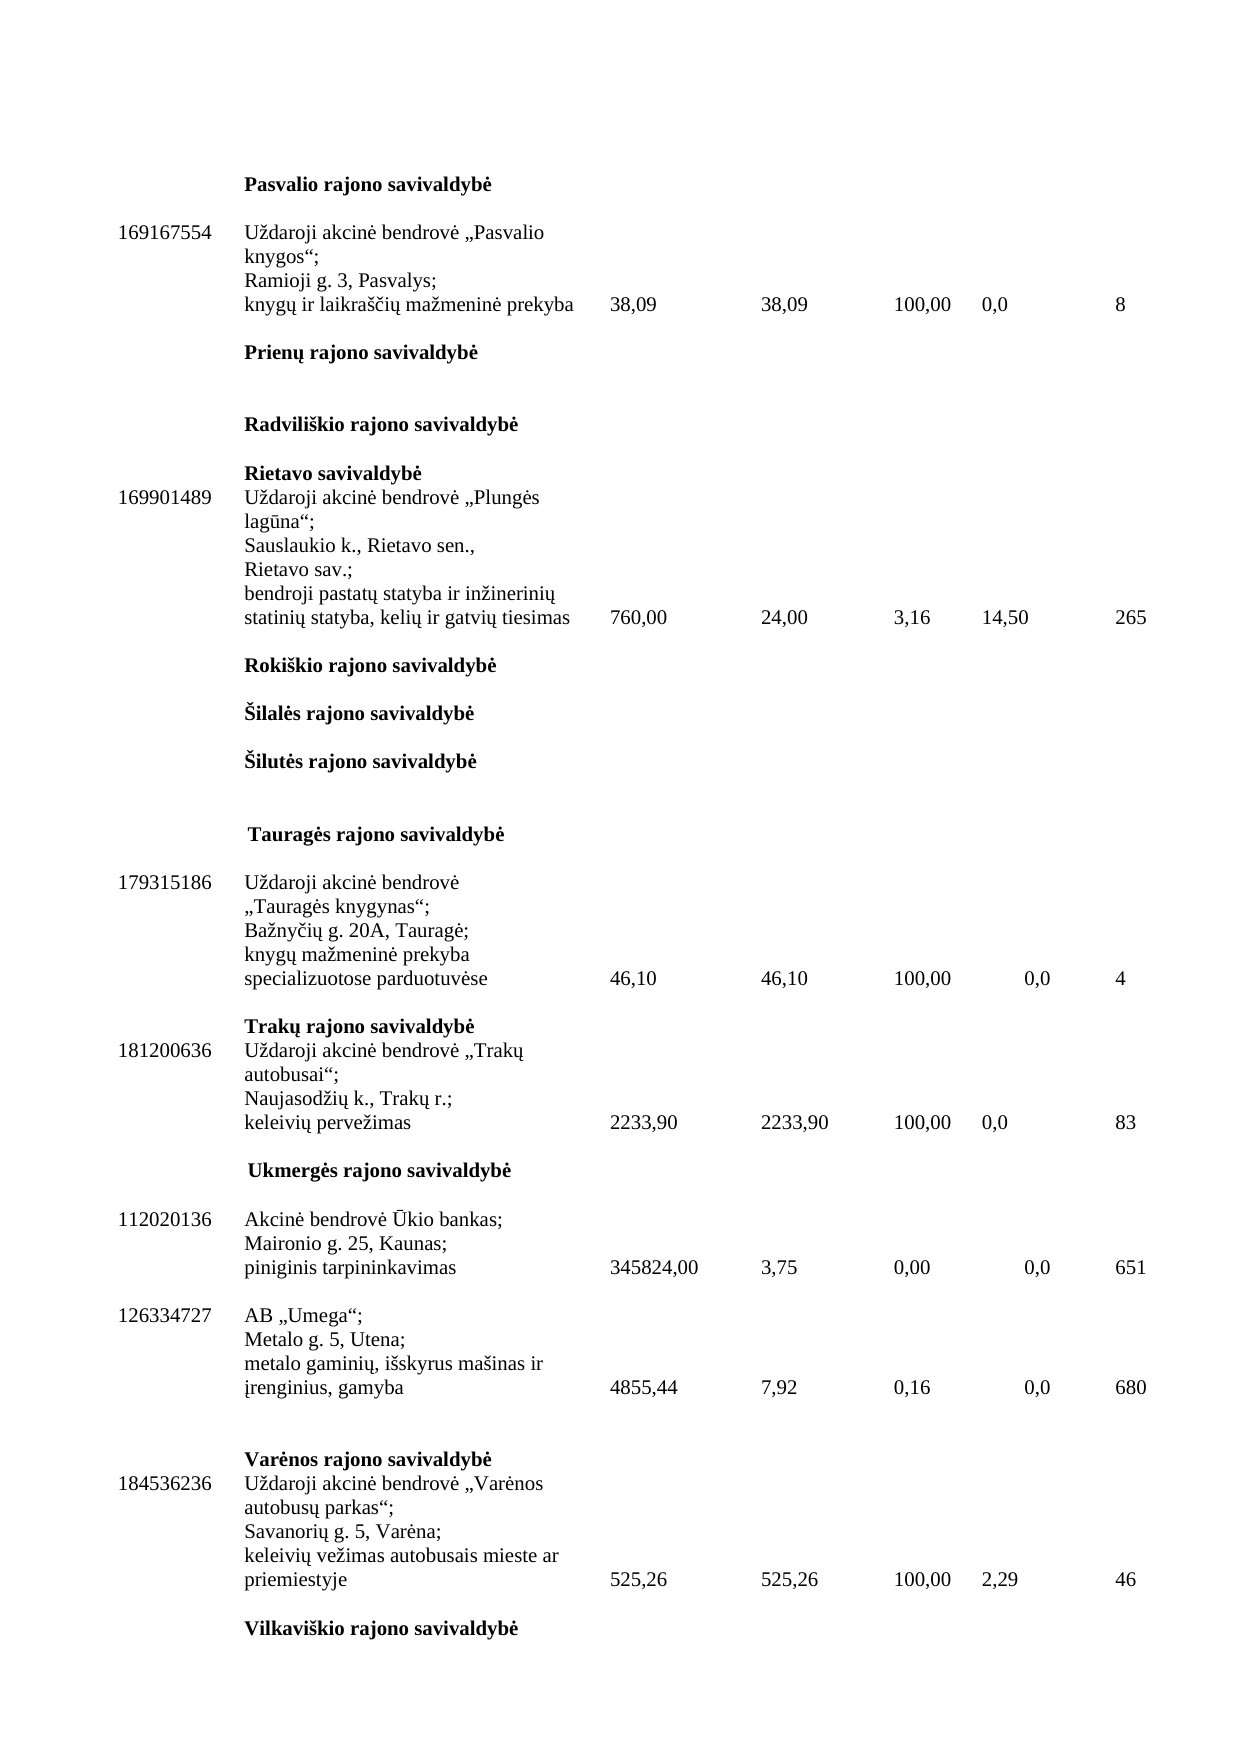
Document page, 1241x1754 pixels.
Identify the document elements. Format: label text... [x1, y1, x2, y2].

table_cell [101, 677, 1198, 701]
table_cell [101, 388, 1198, 412]
table_cell 24,00 [750, 485, 882, 629]
table_cell 760,00 [599, 485, 749, 629]
table_cell [970, 436, 1104, 461]
table_cell 100,00 [883, 1471, 970, 1591]
table_cell 83 [1104, 1038, 1198, 1134]
table_cell 169901489 [101, 485, 233, 629]
table_cell 345824,00 [599, 1206, 749, 1279]
table_cell [101, 1134, 1198, 1158]
table_cell [750, 436, 882, 461]
table_cell 2233,90 [599, 1038, 749, 1134]
table_cell 0,0 [970, 1038, 1104, 1134]
table_cell 3,16 [883, 485, 970, 629]
table_cell 46,10 [750, 870, 882, 990]
table_cell Šilalės rajono savivaldybė [233, 701, 1198, 725]
table_cell [101, 196, 1198, 220]
table_cell Uždaroji akcinė bendrovė „Trakų autobusai“; Naujasodžių k., Trakų r.; keleivių pervežimas [233, 1038, 598, 1134]
table_cell 14,50 [970, 485, 1104, 629]
table_cell 2233,90 [750, 1038, 882, 1134]
table_cell 8 [1104, 220, 1198, 316]
table_cell [101, 1014, 233, 1038]
table_cell 100,00 [883, 220, 970, 316]
table_cell 0,0 [970, 870, 1104, 990]
table_cell [101, 701, 233, 725]
table_cell [1104, 1616, 1198, 1639]
table_cell [599, 436, 749, 461]
table_cell 126334727 [101, 1303, 233, 1399]
table_cell [883, 1616, 970, 1639]
table_cell 4 [1104, 870, 1198, 990]
table_cell [233, 436, 598, 461]
table_cell Uždaroji akcinė bendrovė „Varėnos autobusų parkas“; Savanorių g. 5, Varėna; keleivių vežimas autobusais mieste ar priemiestyje [233, 1471, 598, 1591]
table_cell 38,09 [750, 220, 882, 316]
table_cell AB „Umega“; Metalo g. 5, Utena; metalo gaminių, išskyrus mašinas ir įrenginius, gamyba [233, 1303, 598, 1399]
table_cell [1104, 436, 1198, 461]
table_cell 0,00 [883, 1206, 970, 1279]
table_cell Rietavo savivaldybė [233, 461, 1198, 484]
table_cell 100,00 [883, 1038, 970, 1134]
table_cell [101, 1399, 1198, 1423]
table_cell 100,00 [883, 870, 970, 990]
table_cell [101, 1640, 1198, 1664]
table_cell [101, 798, 1198, 821]
table_cell [101, 172, 233, 196]
table_cell [101, 340, 233, 364]
table_cell 525,26 [599, 1471, 749, 1591]
table_cell [970, 1616, 1104, 1639]
table_cell [101, 1279, 1198, 1303]
table_cell Radviliškio rajono savivaldybė [233, 413, 1198, 436]
table_cell [101, 629, 1198, 653]
table_cell Šilutės rajono savivaldybė [233, 749, 1198, 773]
table_cell 181200636 [101, 1038, 233, 1134]
table_cell 46 [1104, 1471, 1198, 1591]
table_cell 680 [1104, 1303, 1198, 1399]
table_cell 3,75 [750, 1206, 882, 1279]
table_cell Rokiškio rajono savivaldybė [233, 653, 1198, 677]
table_cell [101, 364, 1198, 388]
table_cell [599, 1616, 749, 1639]
table_cell Vilkaviškio rajono savivaldybė [233, 1616, 598, 1639]
table_cell 0,16 [883, 1303, 970, 1399]
table_cell 38,09 [599, 220, 749, 316]
table_cell [101, 990, 1198, 1014]
table_cell 265 [1104, 485, 1198, 629]
table_cell 7,92 [750, 1303, 882, 1399]
table_cell [101, 148, 1198, 172]
table_cell [101, 413, 233, 436]
table_cell [101, 725, 1198, 749]
table_cell [101, 1616, 233, 1639]
table_cell [101, 1183, 1198, 1206]
table_cell Tauragės rajono savivaldybė [101, 821, 1198, 846]
table_cell [101, 846, 1198, 869]
table_cell Akcinė bendrovė Ūkio bankas; Maironio g. 25, Kaunas; piniginis tarpininkavimas [233, 1206, 598, 1279]
table_cell [750, 1616, 882, 1639]
table_cell 0,0 [970, 1303, 1104, 1399]
table_cell [883, 436, 970, 461]
table_cell 0,0 [970, 220, 1104, 316]
table_cell [101, 316, 1198, 340]
table_cell 184536236 [101, 1471, 233, 1591]
table_cell Uždaroji akcinė bendrovė „Plungės lagūna“; Sauslaukio k., Rietavo sen., Rietavo sav.; bendroji pastatų statyba ir inžinerinių statinių statyba, kelių ir gatvių tiesimas [233, 485, 598, 629]
table_cell Trakų rajono savivaldybė [233, 1014, 1198, 1038]
table_cell Ukmergės rajono savivaldybė [101, 1158, 1198, 1182]
table_cell Uždaroji akcinė bendrovė „Pasvalio knygos“; Ramioji g. 3, Pasvalys; knygų ir laikraščių mažmeninė prekyba [233, 220, 598, 316]
table_header Varėnos rajono savivaldybė [233, 1447, 1198, 1471]
table_cell [101, 653, 233, 677]
table_cell [101, 773, 1198, 797]
table_cell 112020136 [101, 1206, 233, 1279]
table_cell [101, 749, 233, 773]
table_cell Pasvalio rajono savivaldybė [233, 172, 1198, 196]
table_cell Uždaroji akcinė bendrovė „Tauragės knygynas“; Bažnyčių g. 20A, Tauragė; knygų mažmeninė prekyba specializuotose parduotuvėse [233, 870, 598, 990]
table_cell 2,29 [970, 1471, 1104, 1591]
table_cell [101, 1591, 1198, 1616]
table_cell 525,26 [750, 1471, 882, 1591]
table_header [101, 1447, 233, 1471]
table_cell 46,10 [599, 870, 749, 990]
table_cell 651 [1104, 1206, 1198, 1279]
table_cell [101, 461, 233, 484]
table_cell 0,0 [970, 1206, 1104, 1279]
table_cell 169167554 [101, 220, 233, 316]
table_cell 4855,44 [599, 1303, 749, 1399]
table_cell Prienų rajono savivaldybė [233, 340, 1198, 364]
table_cell [101, 436, 233, 461]
table_cell 179315186 [101, 870, 233, 990]
